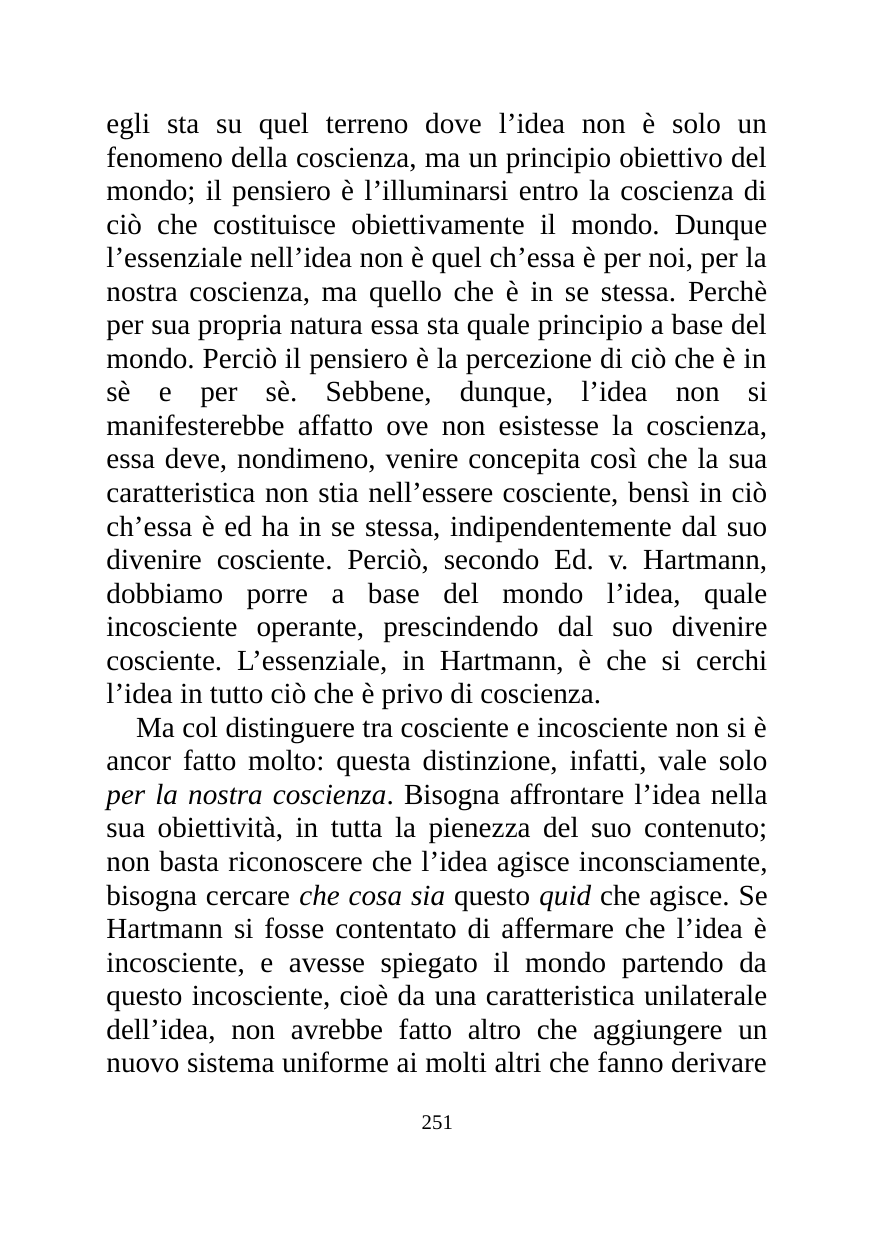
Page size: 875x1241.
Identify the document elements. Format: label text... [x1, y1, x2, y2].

text Ma col distinguere tra cosciente e incosciente non si è ancor fatto molto: questa distinzione, infatti, vale solo per la nostra coscienza. Bisogna affrontare l’idea nella sua obiettività, in tutta la pienezza del suo contenuto; non basta riconoscere che l’idea agisce inconsciamente, bisogna cercare che cosa sia questo quid che agisce. Se Hartmann si fosse contentato di affermare che l’idea è incosciente, e avesse spiegato il mondo partendo da questo incosciente, cioè da una caratteristica unilaterale dell’idea, non avrebbe fatto altro che aggiungere un nuovo sistema uniforme ai molti altri che fanno derivare [106, 710, 768, 1079]
text egli sta su quel terreno dove l’idea non è solo un fenomeno della coscienza, ma un principio obiettivo del mondo; il pensiero è l’illuminarsi entro la coscienza di ciò che costituisce obiettivamente il mondo. Dunque l’essenziale nell’idea non è quel ch’essa è per noi, per la nostra coscienza, ma quello che è in se stessa. Perchè per sua propria natura essa sta quale principio a base del mondo. Perciò il pensiero è la percezione di ciò che è in sè e per sè. Sebbene, dunque, l’idea non si manifesterebbe affatto ove non esistesse la coscienza, essa deve, nondimeno, venire concepita così che la sua caratteristica non stia nell’essere cosciente, bensì in ciò ch’essa è ed ha in se stessa, indipendentemente dal suo divenire cosciente. Perciò, secondo Ed. v. Hartmann, dobbiamo porre a base del mondo l’idea, quale incosciente operante, prescindendo dal suo divenire cosciente. L’essenziale, in Hartmann, è che si cerchi l’idea in tutto ciò che è privo di coscienza. [106, 106, 768, 710]
